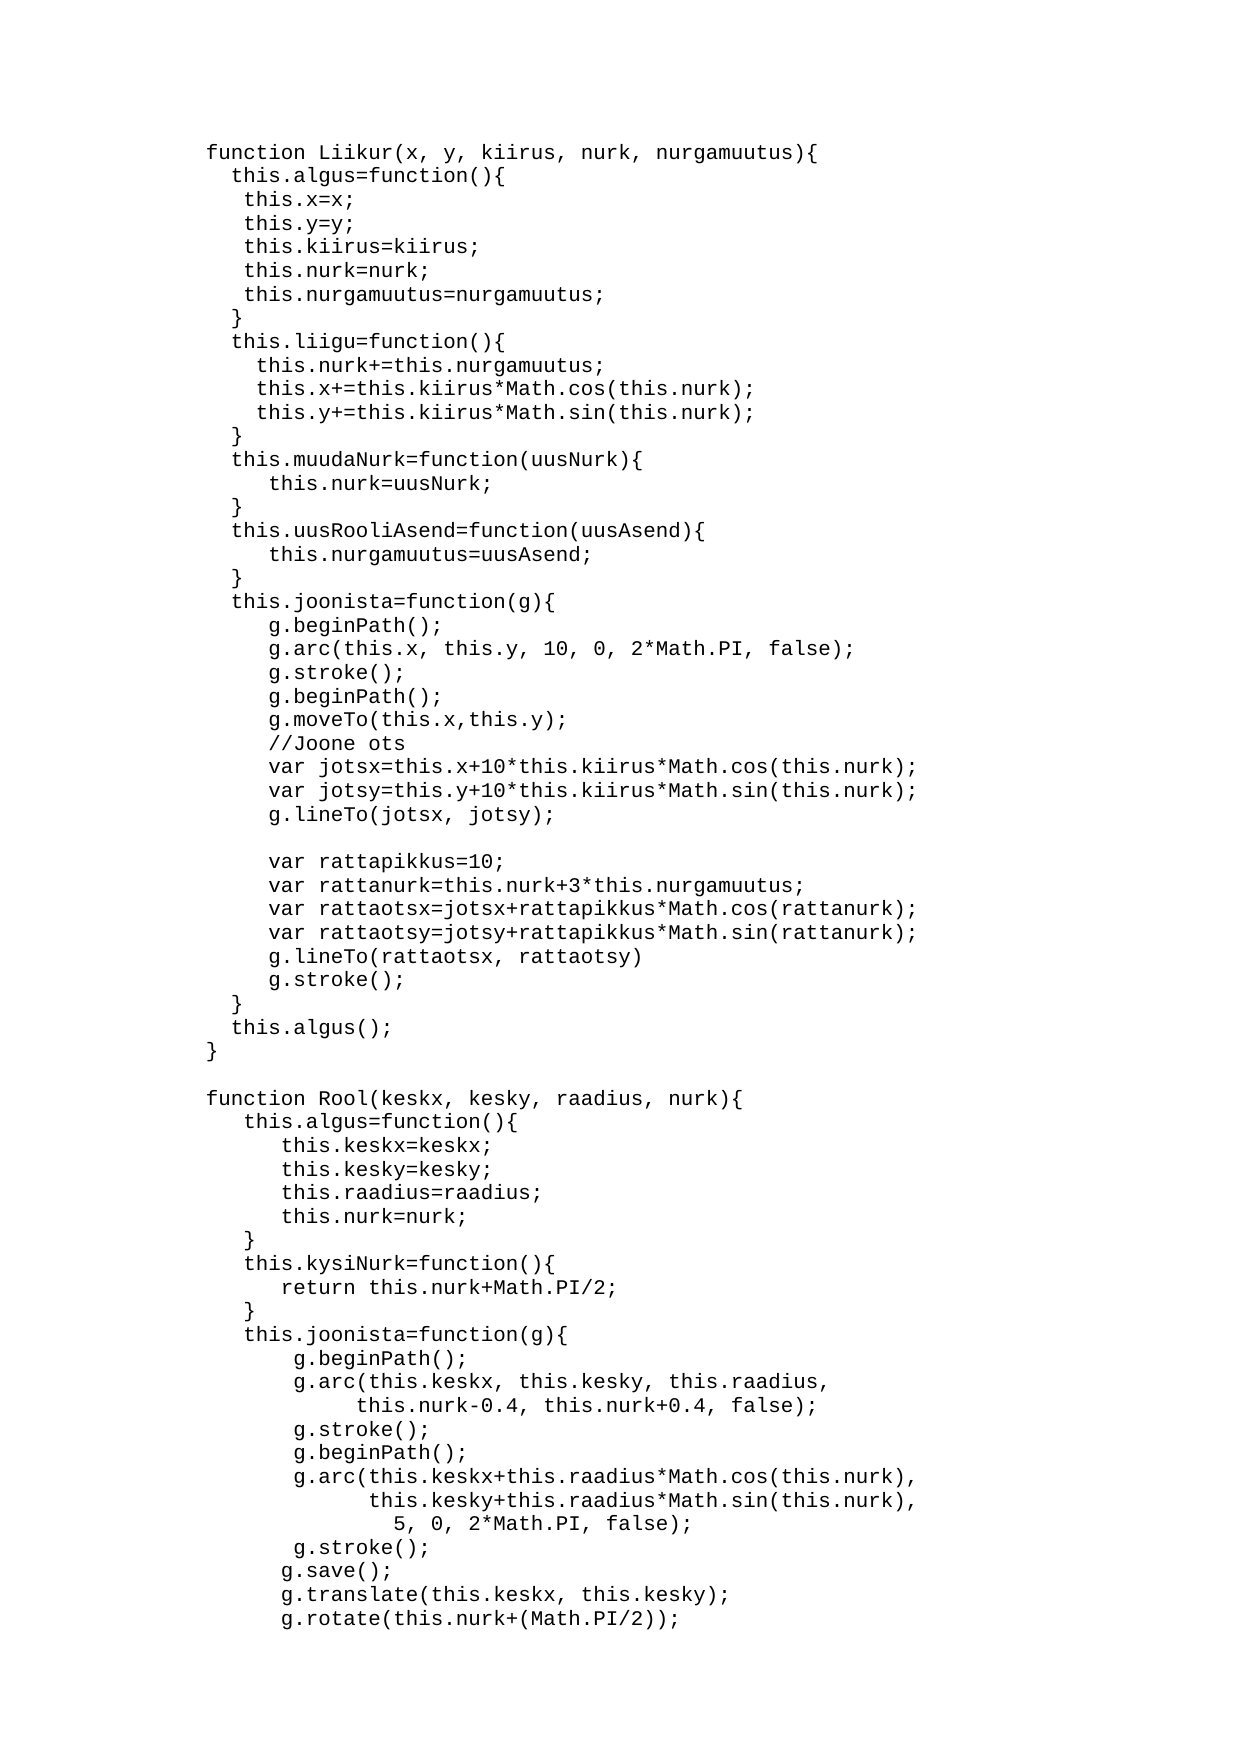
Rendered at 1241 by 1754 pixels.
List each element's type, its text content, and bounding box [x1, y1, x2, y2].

text this.nurk-0.4, this.nurk+0.4, false); [118, 1395, 1122, 1419]
text g.beginPath(); [118, 686, 1122, 709]
text return this.nurk+Math.PI/2; [118, 1277, 1122, 1300]
text g.beginPath(); [118, 1442, 1122, 1466]
text this.nurgamuutus=uusAsend; [118, 544, 1122, 567]
text //Joone ots [118, 733, 1122, 757]
text g.stroke(); [118, 1537, 1122, 1561]
text var rattaotsx=jotsx+rattapikkus*Math.cos(rattanurk); [118, 898, 1122, 922]
text this.nurgamuutus=nurgamuutus; [118, 284, 1122, 307]
text g.lineTo(jotsx, jotsy); [118, 804, 1122, 827]
text } [118, 496, 1122, 520]
text this.raadius=raadius; [118, 1182, 1122, 1206]
text var jotsy=this.y+10*this.kiirus*Math.sin(this.nurk); [118, 780, 1122, 804]
text g.beginPath(); [118, 615, 1122, 638]
text this.algus=function(){ [118, 165, 1122, 189]
text this.nurk=nurk; [118, 260, 1122, 284]
text var rattapikkus=10; [118, 851, 1122, 875]
text g.moveTo(this.x,this.y); [118, 709, 1122, 733]
text g.arc(this.x, this.y, 10, 0, 2*Math.PI, false); [118, 638, 1122, 662]
text this.kesky+this.raadius*Math.sin(this.nurk), [118, 1489, 1122, 1513]
text this.y+=this.kiirus*Math.sin(this.nurk); [118, 402, 1122, 426]
text g.lineTo(rattaotsx, rattaotsy) [118, 946, 1122, 969]
text this.algus(); [118, 1017, 1122, 1040]
text this.nurk+=this.nurgamuutus; [118, 354, 1122, 378]
text this.kysiNurk=function(){ [118, 1253, 1122, 1277]
text g.arc(this.keskx+this.raadius*Math.cos(this.nurk), [118, 1466, 1122, 1489]
text this.nurk=nurk; [118, 1206, 1122, 1229]
text g.stroke(); [118, 1419, 1122, 1442]
text } [118, 1229, 1122, 1253]
text } [118, 307, 1122, 331]
text this.joonista=function(g){ [118, 591, 1122, 615]
text this.joonista=function(g){ [118, 1324, 1122, 1348]
text this.keskx=keskx; [118, 1135, 1122, 1158]
text var rattaotsy=jotsy+rattapikkus*Math.sin(rattanurk); [118, 922, 1122, 946]
text function Rool(keskx, kesky, raadius, nurk){ [118, 1088, 1122, 1111]
text this.uusRooliAsend=function(uusAsend){ [118, 520, 1122, 544]
text this.liigu=function(){ [118, 331, 1122, 354]
text g.arc(this.keskx, this.kesky, this.raadius, [118, 1371, 1122, 1395]
text this.muudaNurk=function(uusNurk){ [118, 449, 1122, 473]
text this.y=y; [118, 213, 1122, 236]
text } [118, 567, 1122, 591]
text this.nurk=uusNurk; [118, 473, 1122, 496]
text g.stroke(); [118, 662, 1122, 686]
text } [118, 993, 1122, 1017]
text var jotsx=this.x+10*this.kiirus*Math.cos(this.nurk); [118, 757, 1122, 780]
text } [118, 426, 1122, 449]
text this.x+=this.kiirus*Math.cos(this.nurk); [118, 378, 1122, 402]
text g.translate(this.keskx, this.kesky); [118, 1584, 1122, 1608]
text } [118, 1040, 1122, 1064]
text var rattanurk=this.nurk+3*this.nurgamuutus; [118, 875, 1122, 898]
text this.kesky=kesky; [118, 1158, 1122, 1182]
text g.rotate(this.nurk+(Math.PI/2)); [118, 1608, 1122, 1631]
text g.beginPath(); [118, 1348, 1122, 1371]
text g.save(); [118, 1561, 1122, 1584]
text this.kiirus=kiirus; [118, 236, 1122, 260]
text } [118, 1300, 1122, 1324]
text this.x=x; [118, 189, 1122, 213]
text this.algus=function(){ [118, 1111, 1122, 1135]
text 5, 0, 2*Math.PI, false); [118, 1513, 1122, 1537]
text g.stroke(); [118, 969, 1122, 993]
text function Liikur(x, y, kiirus, nurk, nurgamuutus){ [118, 142, 1122, 165]
